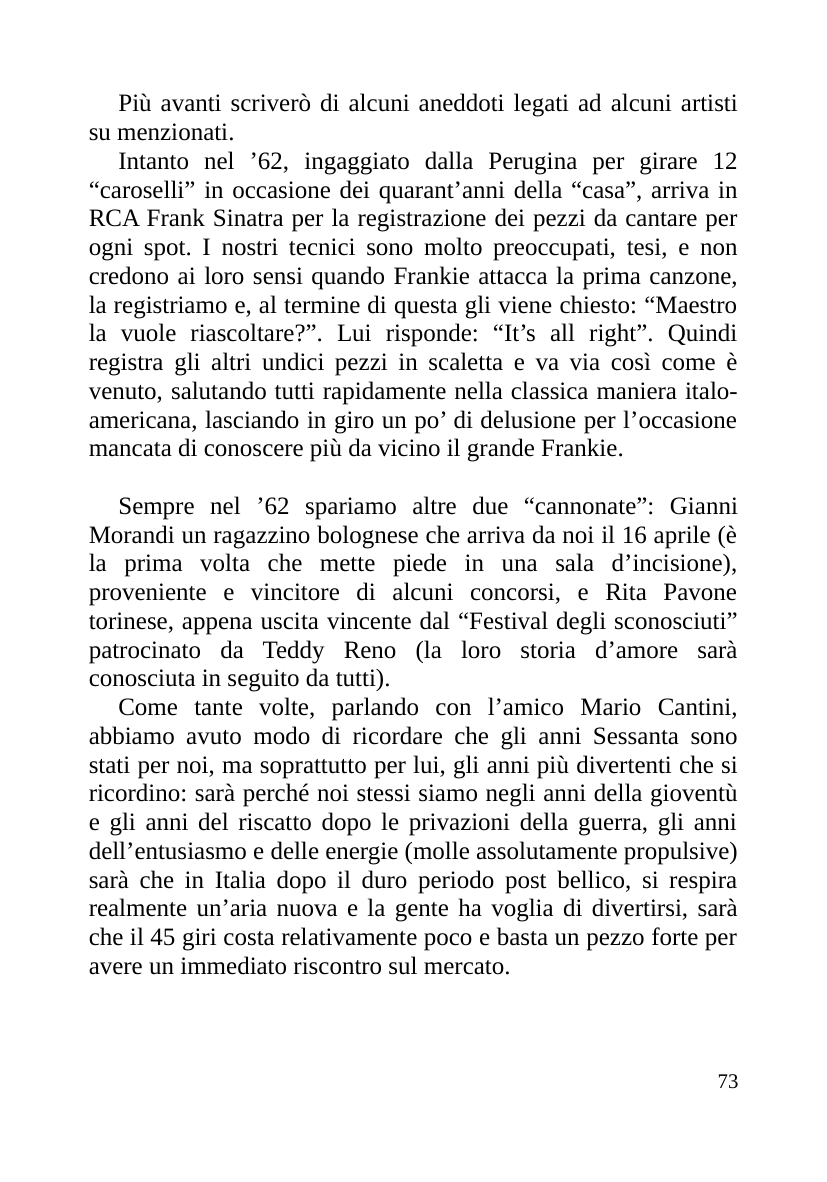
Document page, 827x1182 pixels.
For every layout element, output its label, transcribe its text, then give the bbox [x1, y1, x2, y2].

text Sempre nel ’62 spariamo altre due “cannonate”: Gianni Morandi un ragazzino bolognese che arriva da noi il 16 aprile (è la prima volta che mette piede in una sala d’incisione), proveniente e vincitore di alcuni concorsi, e Rita Pavone torinese, appena uscita vincente dal “Festival degli sconosciuti” patrocinato da Teddy Reno (la loro storia d’amore sarà conosciuta in seguito da tutti). [88, 491, 738, 692]
text Come tante volte, parlando con l’amico Mario Cantini, abbiamo avuto modo di ricordare che gli anni Sessanta sono stati per noi, ma soprattutto per lui, gli anni più divertenti che si ricordino: sarà perché noi stessi siamo negli anni della gioventù e gli anni del riscatto dopo le privazioni della guerra, gli anni dell’entusiasmo e delle energie (molle assolutamente propulsive) sarà che in Italia dopo il duro periodo post bellico, si respira realmente un’aria nuova e la gente ha voglia di divertirsi, sarà che il 45 giri costa relativamente poco e basta un pezzo forte per avere un immediato riscontro sul mercato. [88, 692, 738, 980]
text Intanto nel ’62, ingaggiato dalla Perugina per girare 12 “caroselli” in occasione dei quarant’anni della “casa”, arriva in RCA Frank Sinatra per la registrazione dei pezzi da cantare per ogni spot. I nostri tecnici sono molto preoccupati, tesi, e non credono ai loro sensi quando Frankie attacca la prima canzone, la registriamo e, al termine di questa gli viene chiesto: “Maestro la vuole riascoltare?”. Lui risponde: “It’s all right”. Quindi registra gli altri undici pezzi in scaletta e va via così come è venuto, salutando tutti rapidamente nella classica maniera italo-americana, lasciando in giro un po’ di delusione per l’occasione mancata di conoscere più da vicino il grande Frankie. [88, 146, 738, 462]
text Più avanti scriverò di alcuni aneddoti legati ad alcuni artisti su menzionati. [88, 88, 738, 146]
